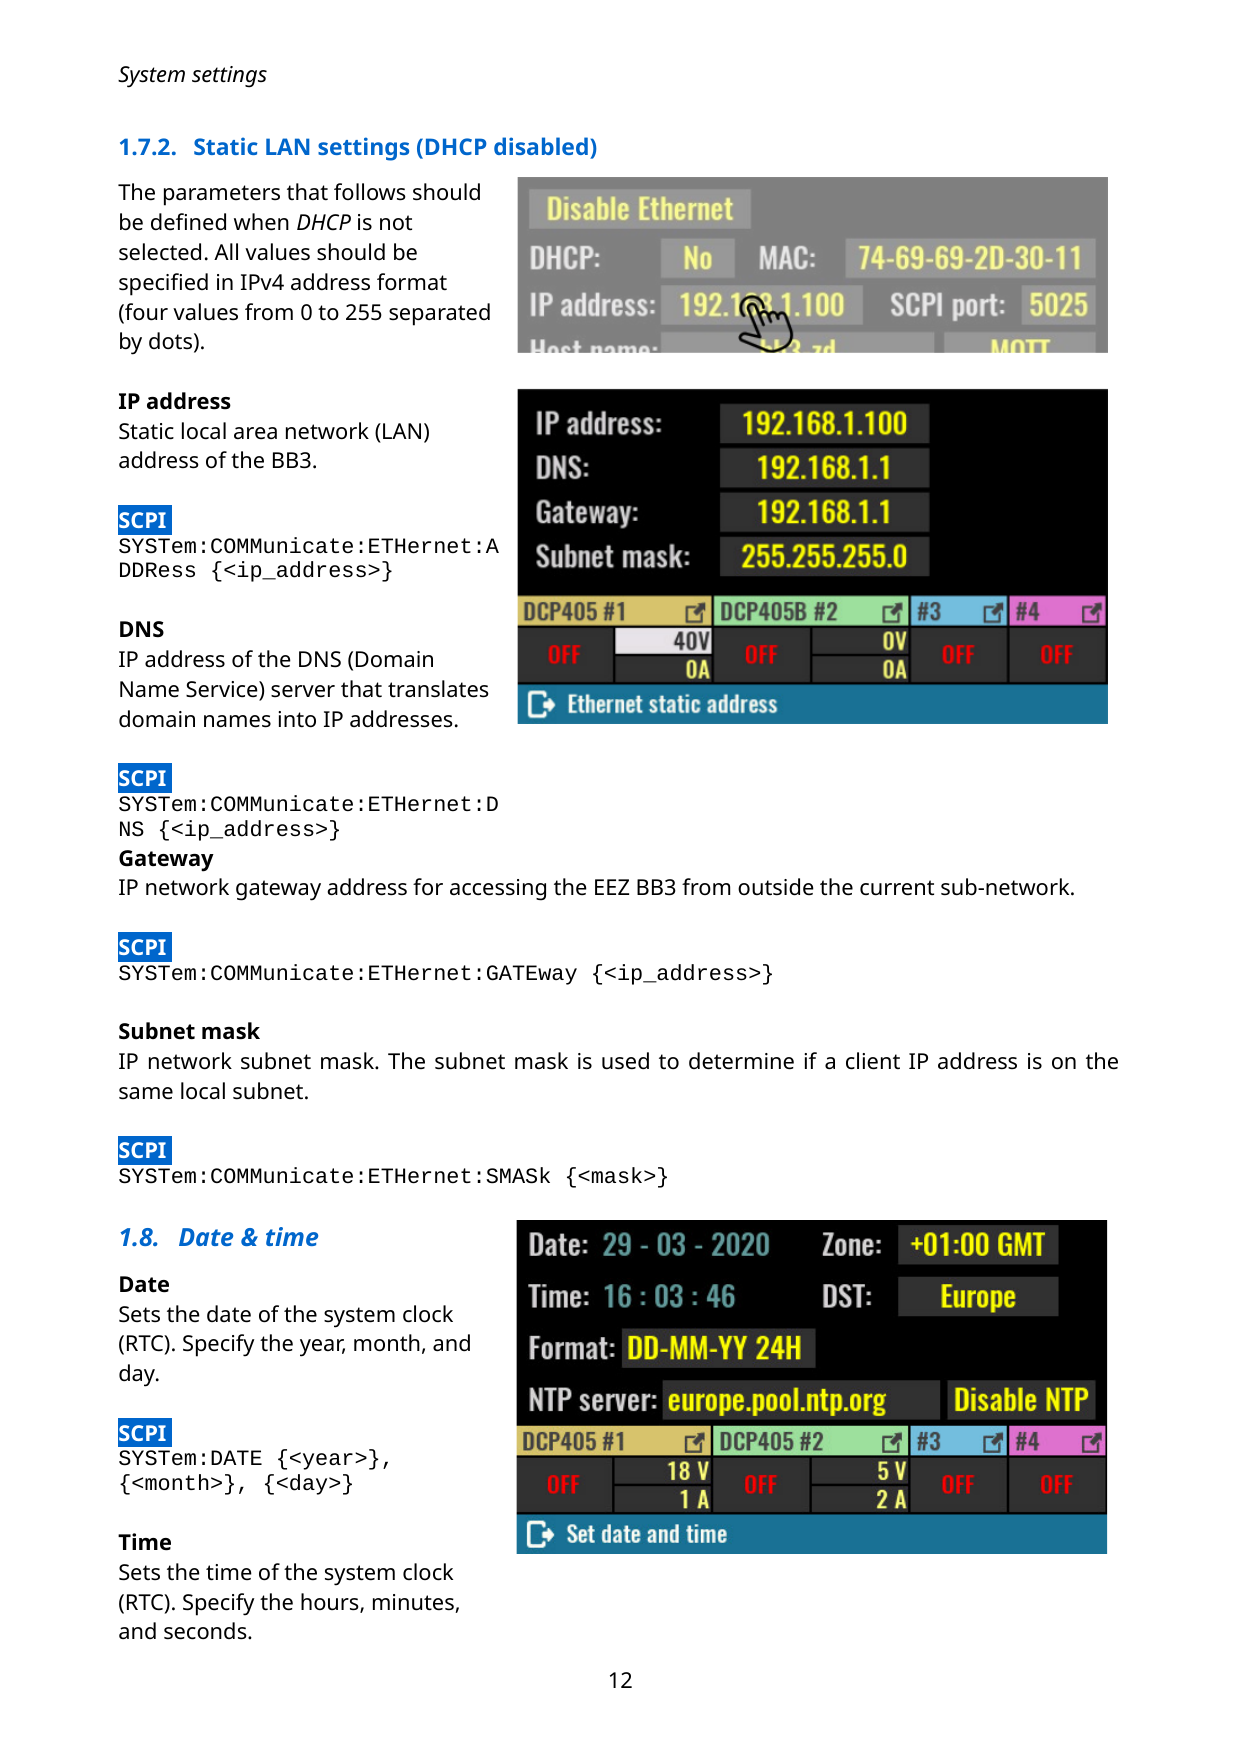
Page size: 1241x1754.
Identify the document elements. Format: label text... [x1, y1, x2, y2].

text IP network gateway address for accessing the EEZ BB3 from outside the current sub-network. [118, 872, 1122, 902]
picture [516, 1220, 1108, 1554]
table_header [503, 178, 1123, 843]
text SCPI [118, 1136, 1122, 1165]
table_header [501, 1220, 1123, 1646]
text IP network subnet mask. The subnet mask is used to determine if a client IP address is on the same local subnet. [118, 1046, 1122, 1106]
text Subnet mask [118, 1016, 1122, 1046]
text SYSTem:COMMunicate:ETHernet:SMASk {<mask>} [118, 1165, 1122, 1190]
table_header The parameters that follows should be defined when DHCP is not selected. All values should be specified in IPv4 address format (four values from 0 to 255 separated by dots). IP address Static local area network (LAN) address of the BB3. SCPI SYSTem:COMMunicate:ETHernet:ADDRess {<ip_address>} DNS IP address of the DNS (Domain Name Service) server that translates domain names into IP addresses. SCPI SYSTem:COMMunicate:ETHernet:DNS {<ip_address>} [118, 178, 502, 843]
text Gateway [118, 843, 1122, 872]
subtitle Static LAN settings (DHCP disabled) [118, 131, 1122, 163]
table_header Date & time Date Sets the date of the system clock (RTC). Specify the year, month, and day. SCPI SYSTem:DATE {<year>}, {<month>}, {<day>} Time Sets the time of the system clock (RTC). Specify the hours, minutes, and seconds. [118, 1220, 501, 1646]
text SCPI [118, 932, 1122, 962]
picture [517, 177, 1108, 724]
text SYSTem:COMMunicate:ETHernet:GATEway {<ip_address>} [118, 962, 1122, 987]
